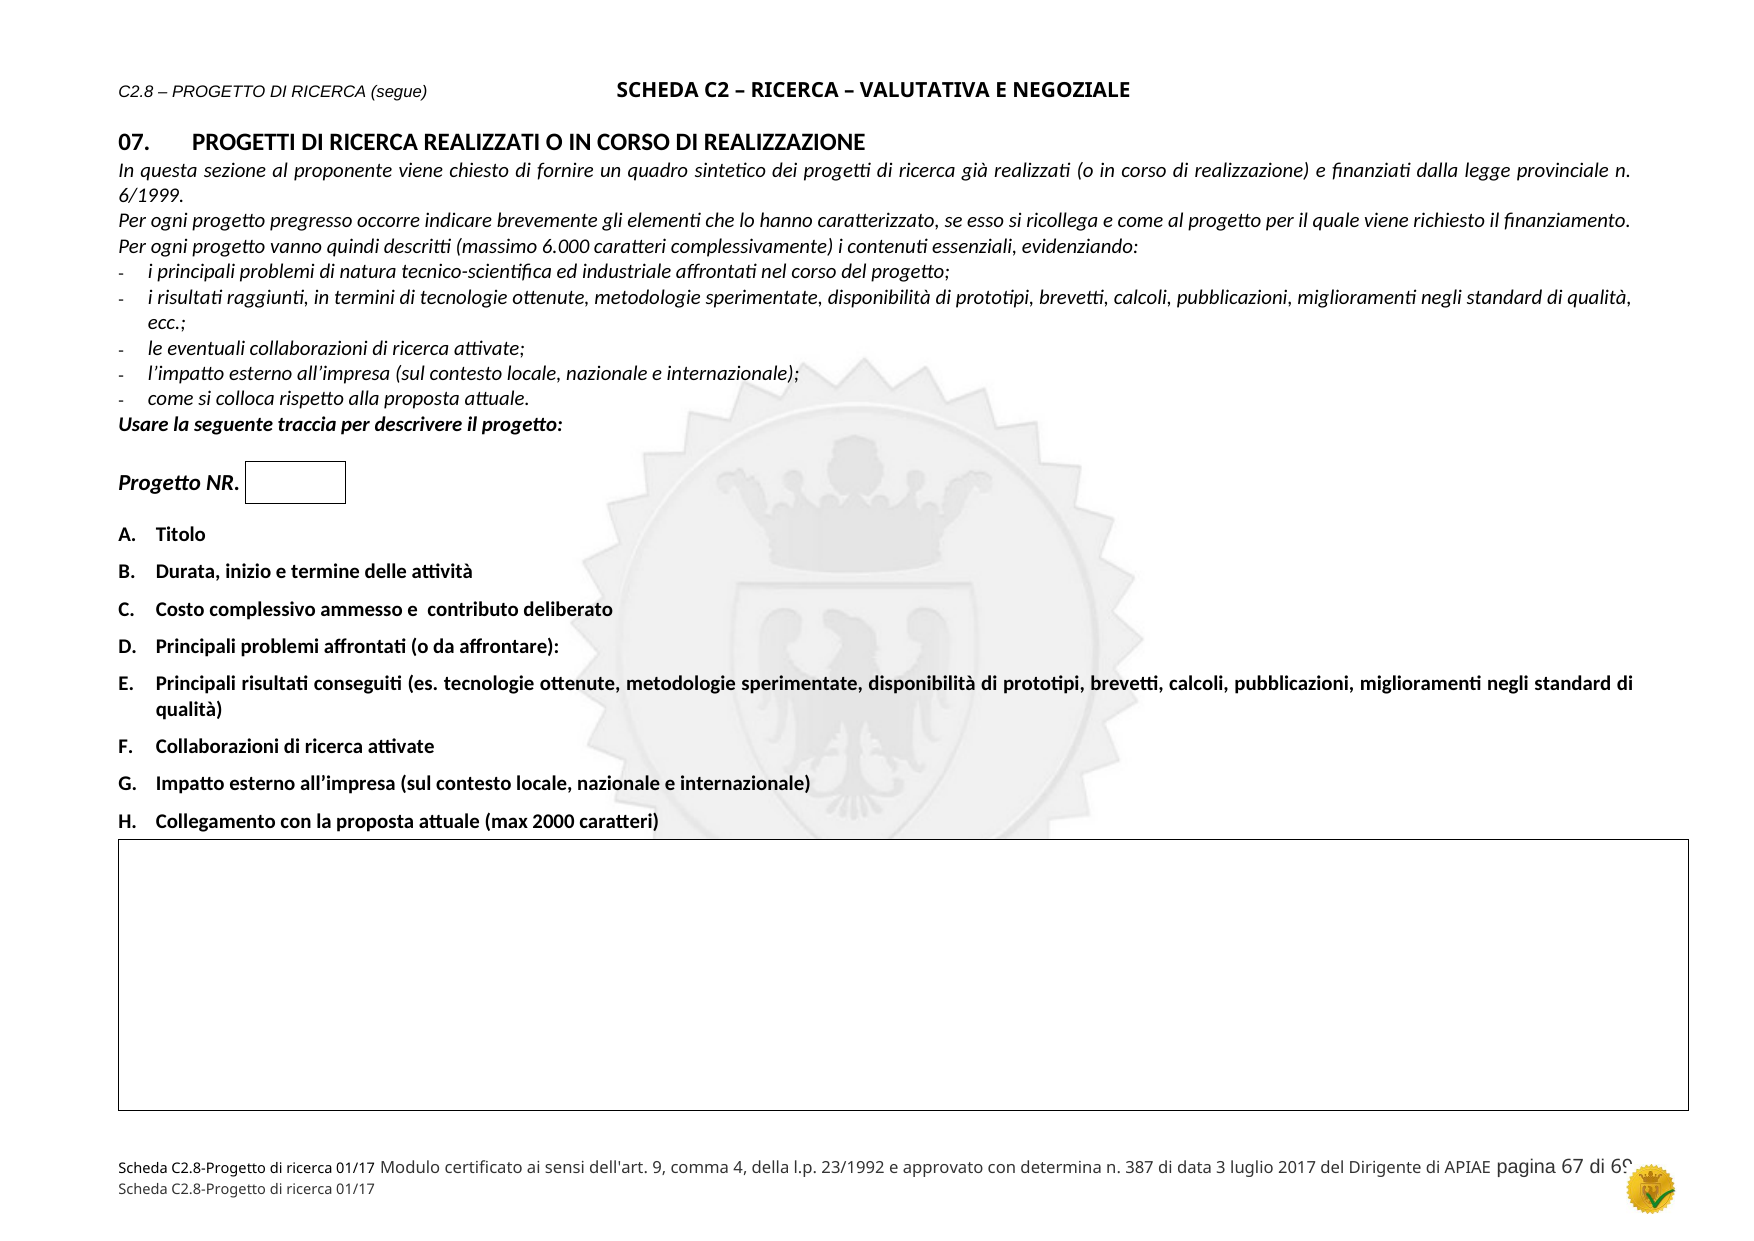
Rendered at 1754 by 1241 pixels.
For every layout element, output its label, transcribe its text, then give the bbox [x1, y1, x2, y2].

text Per ogni progetto vanno quindi descritti (massimo 6.000 caratteri complessivamente) i contenuti essenziali, evidenziando: [118, 233, 1636, 258]
picture [118, 659, 1636, 671]
text [346, 461, 1636, 503]
picture [118, 503, 1636, 521]
text Per ogni progetto pregresso occorre indicare brevemente gli elementi che lo hanno caratterizzato, se esso si ricollega e come al progetto per il quale viene richiesto il finanziamento. [118, 208, 1636, 233]
text H. Collegamento con la proposta attuale (max 2000 caratteri) [118, 808, 1636, 833]
picture [118, 1111, 1677, 1214]
list i principali problemi di natura tecnico-scientifica ed industriale affrontati nel corso del progetto; [118, 258, 1636, 284]
text C. Costo complessivo ammesso e contributo deliberato [118, 596, 1636, 621]
picture [118, 547, 1636, 559]
list come si colloca rispetto alla proposta attuale. [118, 386, 1636, 411]
list i risultati raggiunti, in termini di tecnologie ottenute, metodologie sperimentate, disponibilità di prototipi, brevetti, calcoli, pubblicazioni, miglioramenti negli standard di qualità, ecc.; [118, 284, 1636, 335]
picture [118, 584, 1636, 596]
list l’impatto esterno all’impresa (sul contesto locale, nazionale e internazionale); [118, 360, 1636, 386]
picture [118, 74, 1636, 126]
list le eventuali collaborazioni di ricerca attivate; [118, 335, 1636, 360]
picture [118, 436, 1636, 461]
text Progetto NR. [118, 461, 245, 503]
text B. Durata, inizio e termine delle attività [118, 559, 1636, 584]
picture [118, 833, 1636, 839]
text E. Principali risultati conseguiti (es. tecnologie ottenute, metodologie sperimentate, disponibilità di prototipi, brevetti, calcoli, pubblicazioni, miglioramenti negli standard di qualità) [118, 671, 1636, 721]
text In questa sezione al proponente viene chiesto di fornire un quadro sintetico dei progetti di ricerca già realizzati (o in corso di realizzazione) e finanziati dalla legge provinciale n. 6/1999. [118, 157, 1636, 208]
text Usare la seguente traccia per descrivere il progetto: [118, 411, 1636, 436]
picture [118, 759, 1636, 771]
text G. Impatto esterno all’impresa (sul contesto locale, nazionale e internazionale) [118, 771, 1636, 796]
picture [118, 721, 1636, 733]
picture [118, 796, 1636, 808]
text F. Collaborazioni di ricerca attivate [118, 733, 1636, 759]
text A. Titolo [118, 521, 1636, 547]
text 07. PROGETTI DI RICERCA REALIZZATI O IN CORSO DI REALIZZAZIONE [118, 126, 1636, 157]
picture [118, 621, 1636, 633]
text D. Principali problemi affrontati (o da affrontare): [118, 633, 1636, 659]
